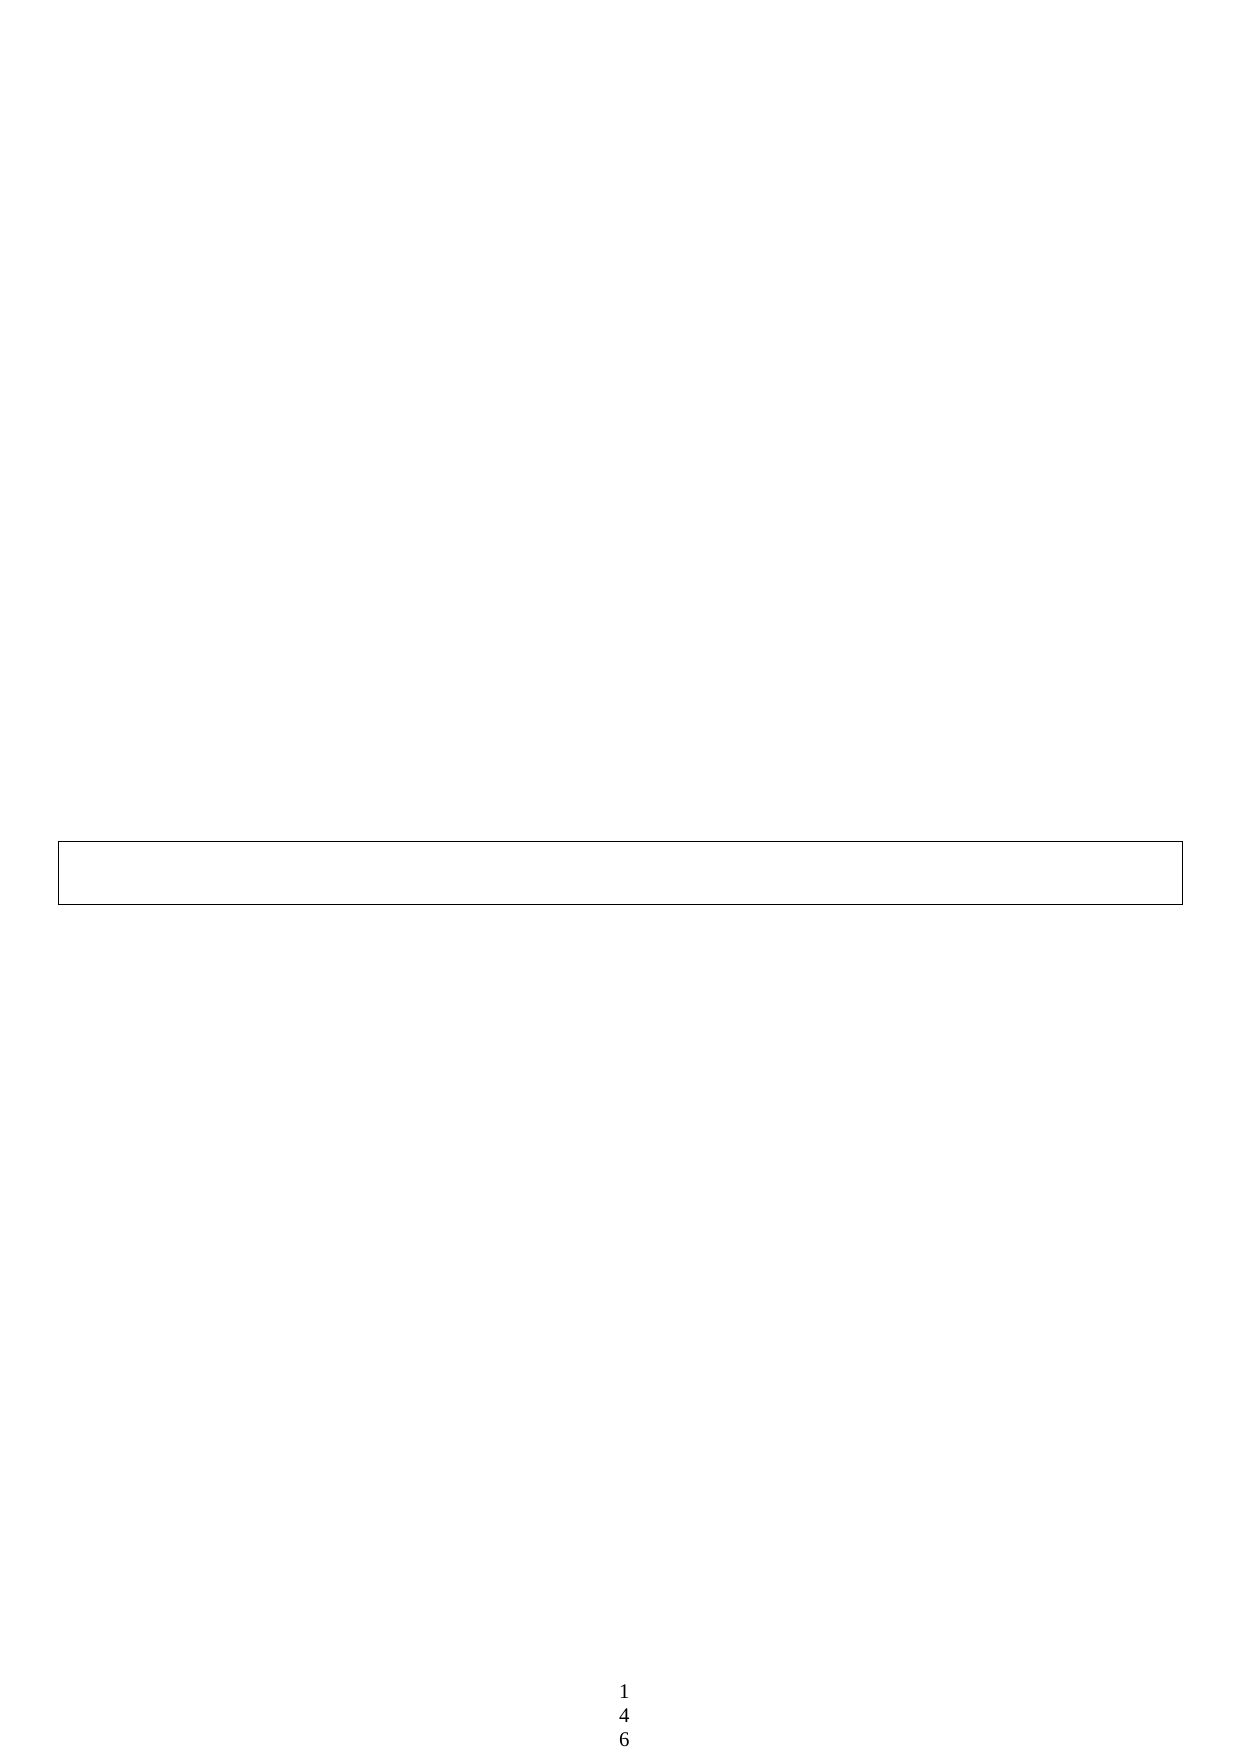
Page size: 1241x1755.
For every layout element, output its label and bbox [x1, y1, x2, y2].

table_cell [59, 842, 1182, 904]
